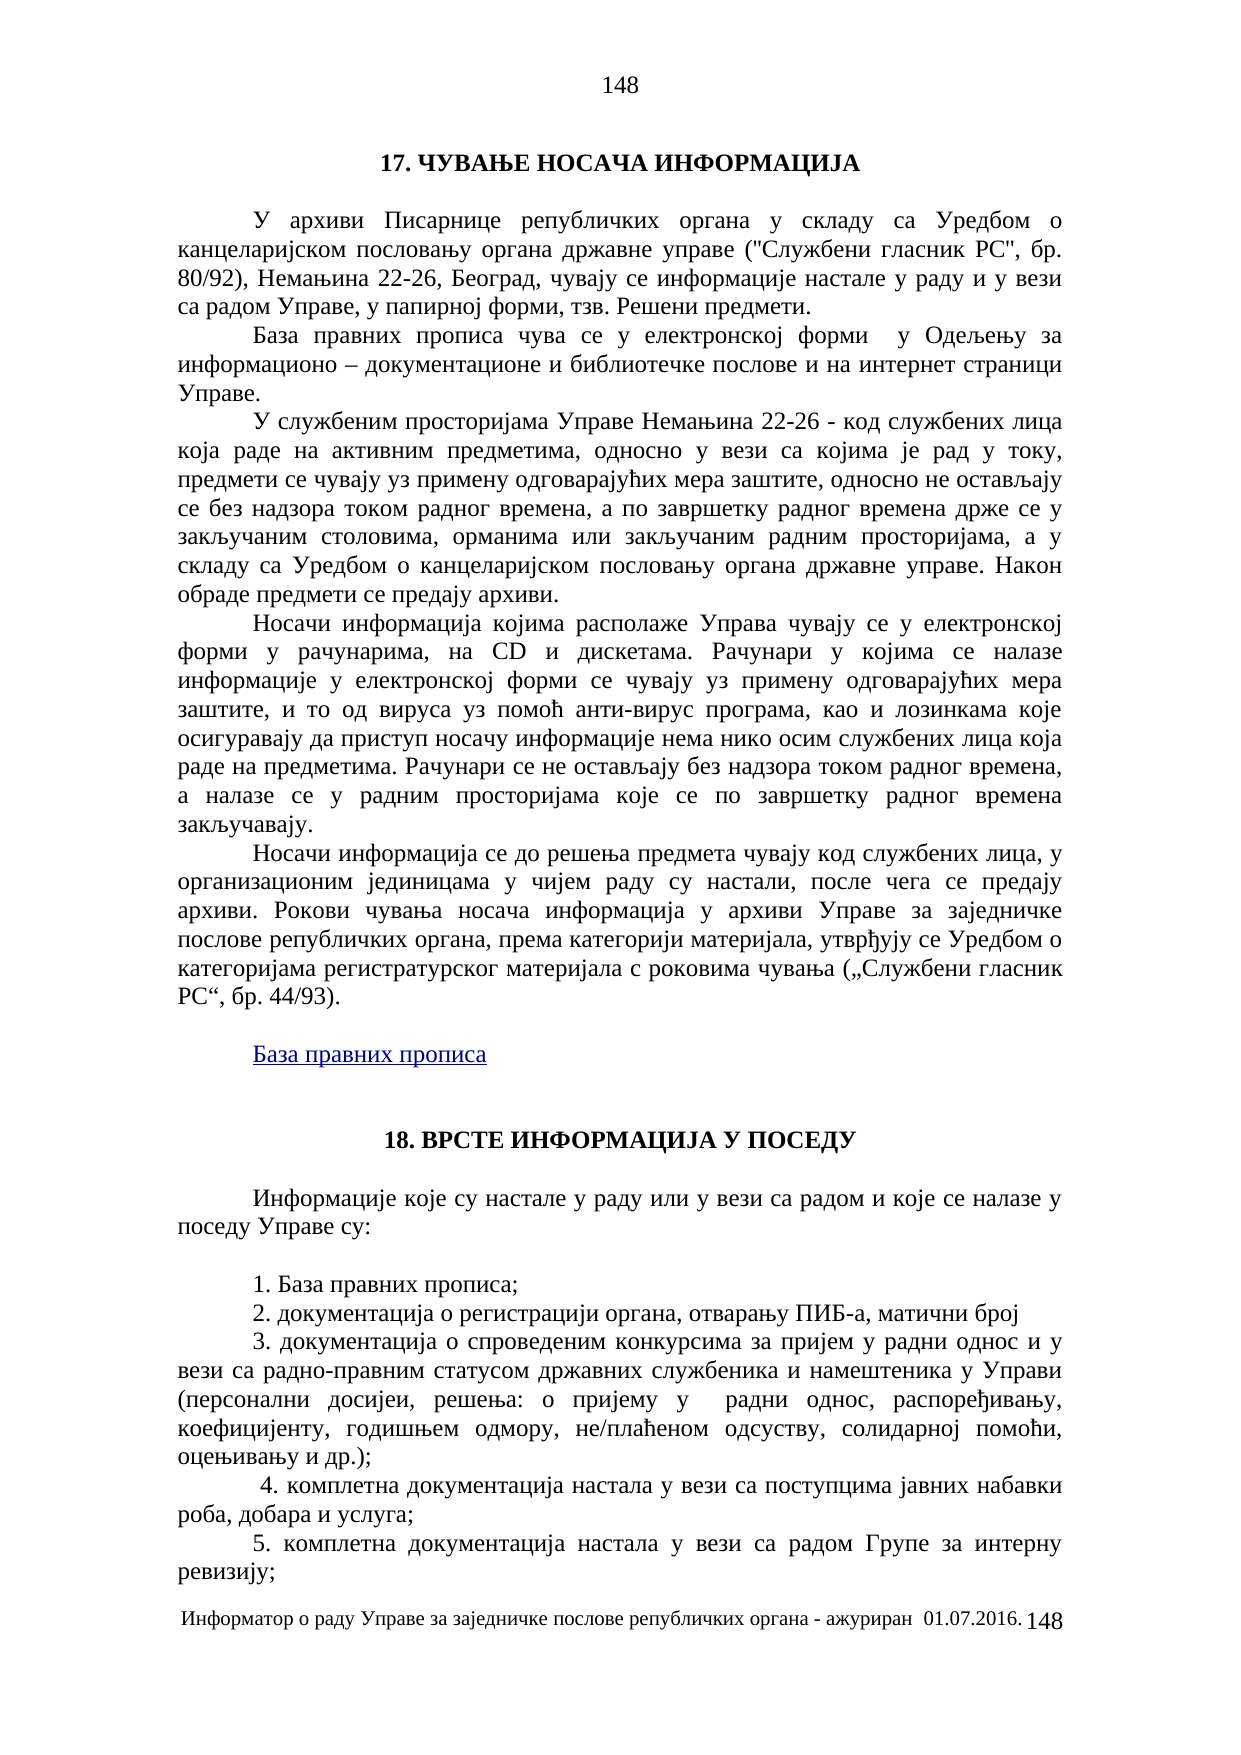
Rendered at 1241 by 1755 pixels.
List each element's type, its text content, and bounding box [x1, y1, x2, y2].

text База правних прописа [177, 1039, 1063, 1068]
text Носачи информација којима располаже Управа чувају се у електронској форми у рачунарима, на CD и дискетама. Рачунари у којима се налазе информације у електронској форми се чувају уз примену одговарајућих мера заштите, и то од вируса уз помоћ анти-вирус програма, као и лозинкама које осигуравају да приступ носачу информације нема нико осим службених лица која раде на предметима. Рачунари се не остављају без надзора током радног времена, а налазе се у радним просторијама које се по завршетку радног времена закључавају. [177, 608, 1063, 838]
text 18. ВРСТЕ ИНФОРМАЦИЈА У ПОСЕДУ [177, 1125, 1063, 1154]
text База правних прописа чува се у електронској форми у Одељењу за информационо – документационе и библиотечке послове и на интернет страници Управе. [177, 320, 1063, 406]
text 3. документација о спроведеним конкурсима за пријем у радни однос и у вези са радно-правним статусом државних службеника и намештеника у Управи (персонални досијеи, решења: о пријему у радни однос, распоређивању, коефицијенту, годишњем одмору, не/плаћеном одсуству, солидарној помоћи, оцењивању и др.); [177, 1326, 1063, 1470]
text 5. комплетна документација настала у вези са радом Групе за интерну ревизију; [177, 1528, 1063, 1585]
text Информације које су настале у раду или у вези са радом и које се налазе у поседу Управе су: [177, 1183, 1063, 1240]
text У службеним просторијама Управе Немањина 22-26 - код службених лица која раде на активним предметима, односно у вези са којима је рад у току, предмети се чувају уз примену одговарајућих мера заштите, односно не остављају се без надзора током радног времена, а по завршетку радног времена држе се у закључаним столовима, орманима или закључаним радним просторијама, а у складу са Уредбом о канцеларијском пословању органа државне управе. Након обраде предмети се предају архиви. [177, 406, 1063, 608]
text 2. документација о регистрацији органа, отварању ПИБ-а, матични број [252, 1298, 1063, 1326]
text 1. База правних прописа; [252, 1269, 1063, 1298]
text У архиви Писарнице републичких органа у складу са Уредбом о канцеларијском пословању органа државне управе (''Службени гласник РС'', бр. 80/92), Немањина 22-26, Београд, чувају се информације настале у раду и у вези са радом Управе, у папирној форми, тзв. Решени предмети. [177, 205, 1063, 320]
text 17. ЧУВАЊЕ НОСАЧА ИНФОРМАЦИЈА [177, 148, 1063, 176]
text Носачи информација се до решења предмета чувају код службених лица, у организационим јединицама у чијем раду су настали, после чега се предају архиви. Рокови чувања носача информација у архиви Управе за заједничке послове републичких органа, према категорији материјала, утврђују се Уредбом о категоријама регистратурског материјала с роковима чувања („Службени гласник РС“, бр. 44/93). [177, 838, 1063, 1010]
text 4. комплетна документација настала у вези са поступцима јавних набавки роба, добара и услуга; [177, 1470, 1063, 1528]
